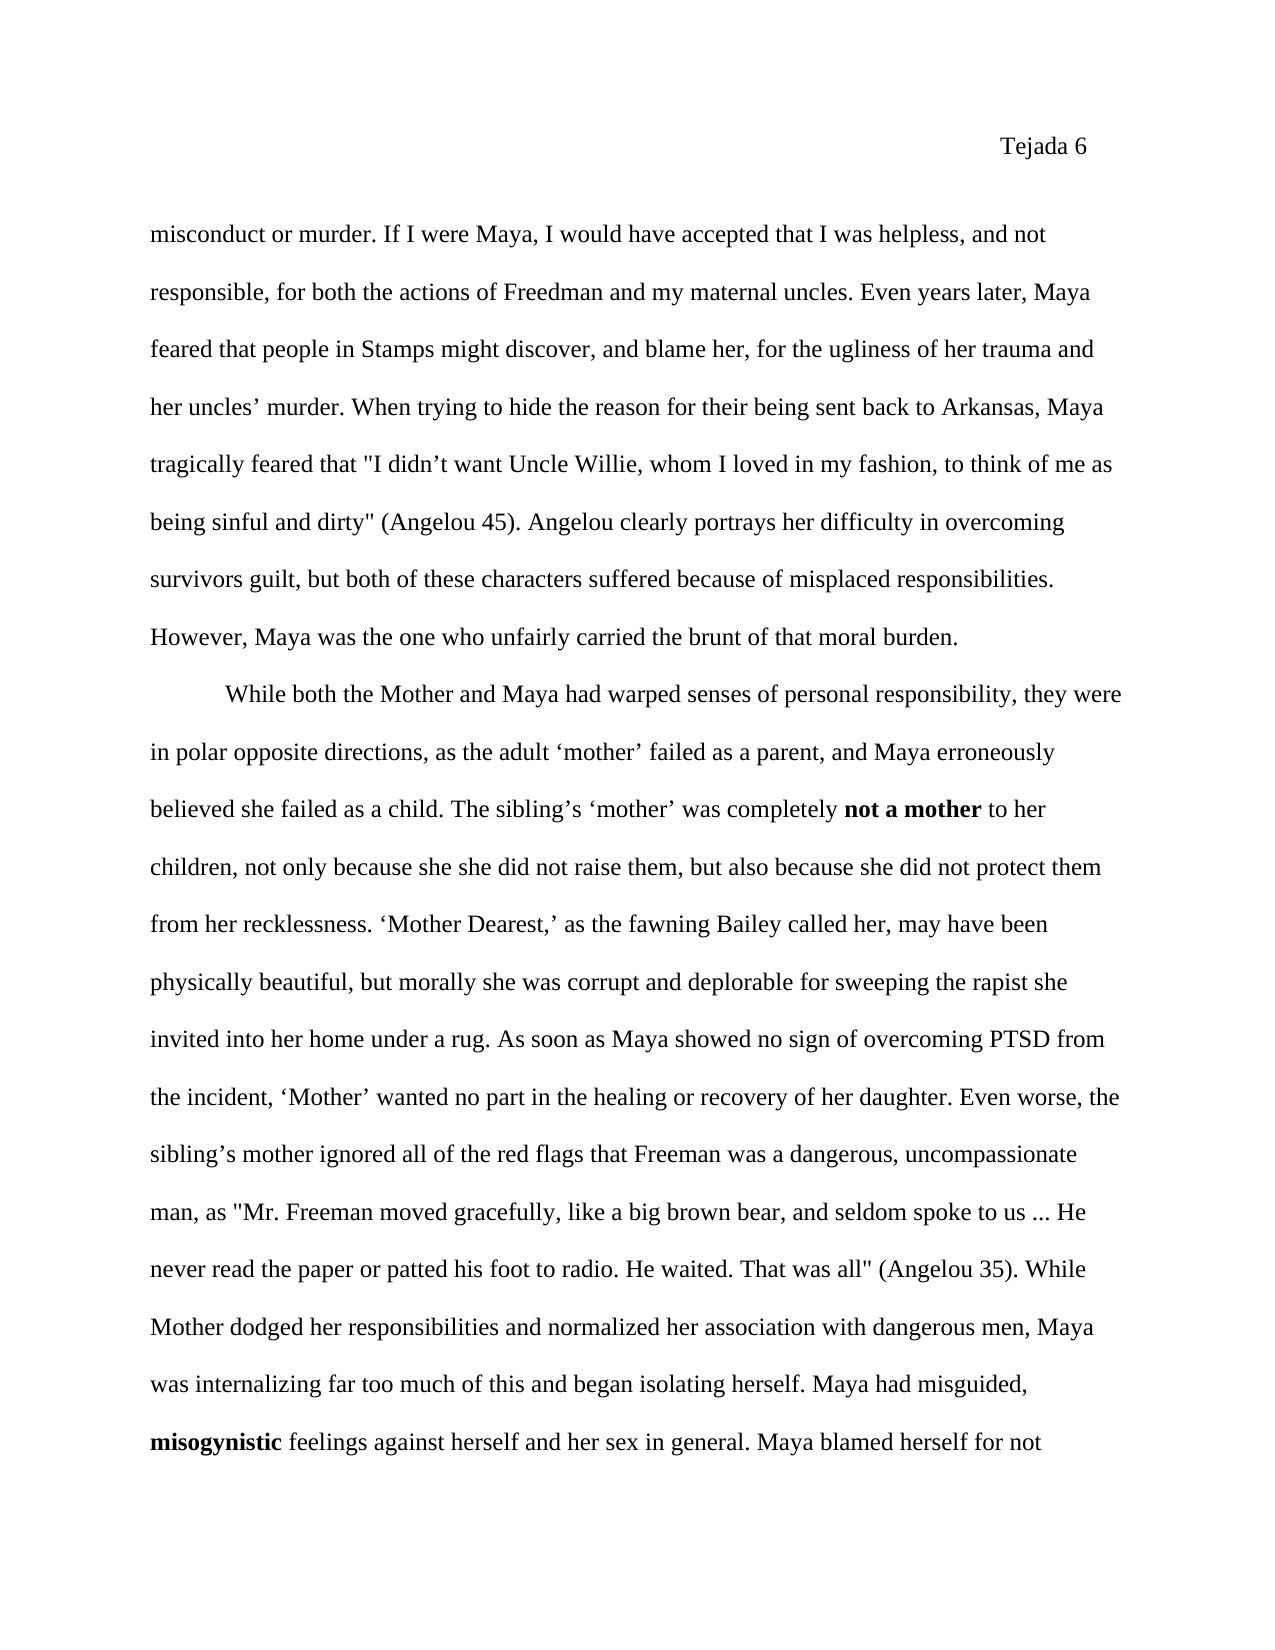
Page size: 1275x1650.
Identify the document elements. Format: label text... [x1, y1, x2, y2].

text misconduct or murder. If I were Maya, I would have accepted that I was helpless, and not responsible, for both the actions of Freedman and my maternal uncles. Even years later, Maya feared that people in Stamps might discover, and blame her, for the ugliness of her trauma and her uncles’ murder. When trying to hide the reason for their being sent back to Arkansas, Maya tragically feared that "I didn’t want Uncle Willie, whom I loved in my fashion, to think of me as being sinful and dirty" (Angelou 45). Angelou clearly portrays her difficulty in overcoming survivors guilt, but both of these characters suffered because of misplaced responsibilities. However, Maya was the one who unfairly carried the brunt of that moral burden. [150, 219, 1125, 650]
text While both the Mother and Maya had warped senses of personal responsibility, they were in polar opposite directions, as the adult ‘mother’ failed as a parent, and Maya erroneously believed she failed as a child. The sibling’s ‘mother’ was completely not a mother to her children, not only because she she did not raise them, but also because she did not protect them from her recklessness. ‘Mother Dearest,’ as the fawning Bailey called her, may have been physically beautiful, but morally she was corrupt and deplorable for sweeping the rapist she invited into her home under a rug. As soon as Maya showed no sign of overcoming PTSD from the incident, ‘Mother’ wanted no part in the healing or recovery of her daughter. Even worse, the sibling’s mother ignored all of the red flags that Freeman was a dangerous, uncompassionate man, as "Mr. Freeman moved gracefully, like a big brown bear, and seldom spoke to us ... He never read the paper or patted his foot to radio. He waited. That was all" (Angelou 35). While Mother dodged her responsibilities and normalized her association with dangerous men, Maya was internalizing far too much of this and began isolating herself. Maya had misguided, misogynistic feelings against herself and her sex in general. Maya blamed herself for not [150, 679, 1125, 1455]
